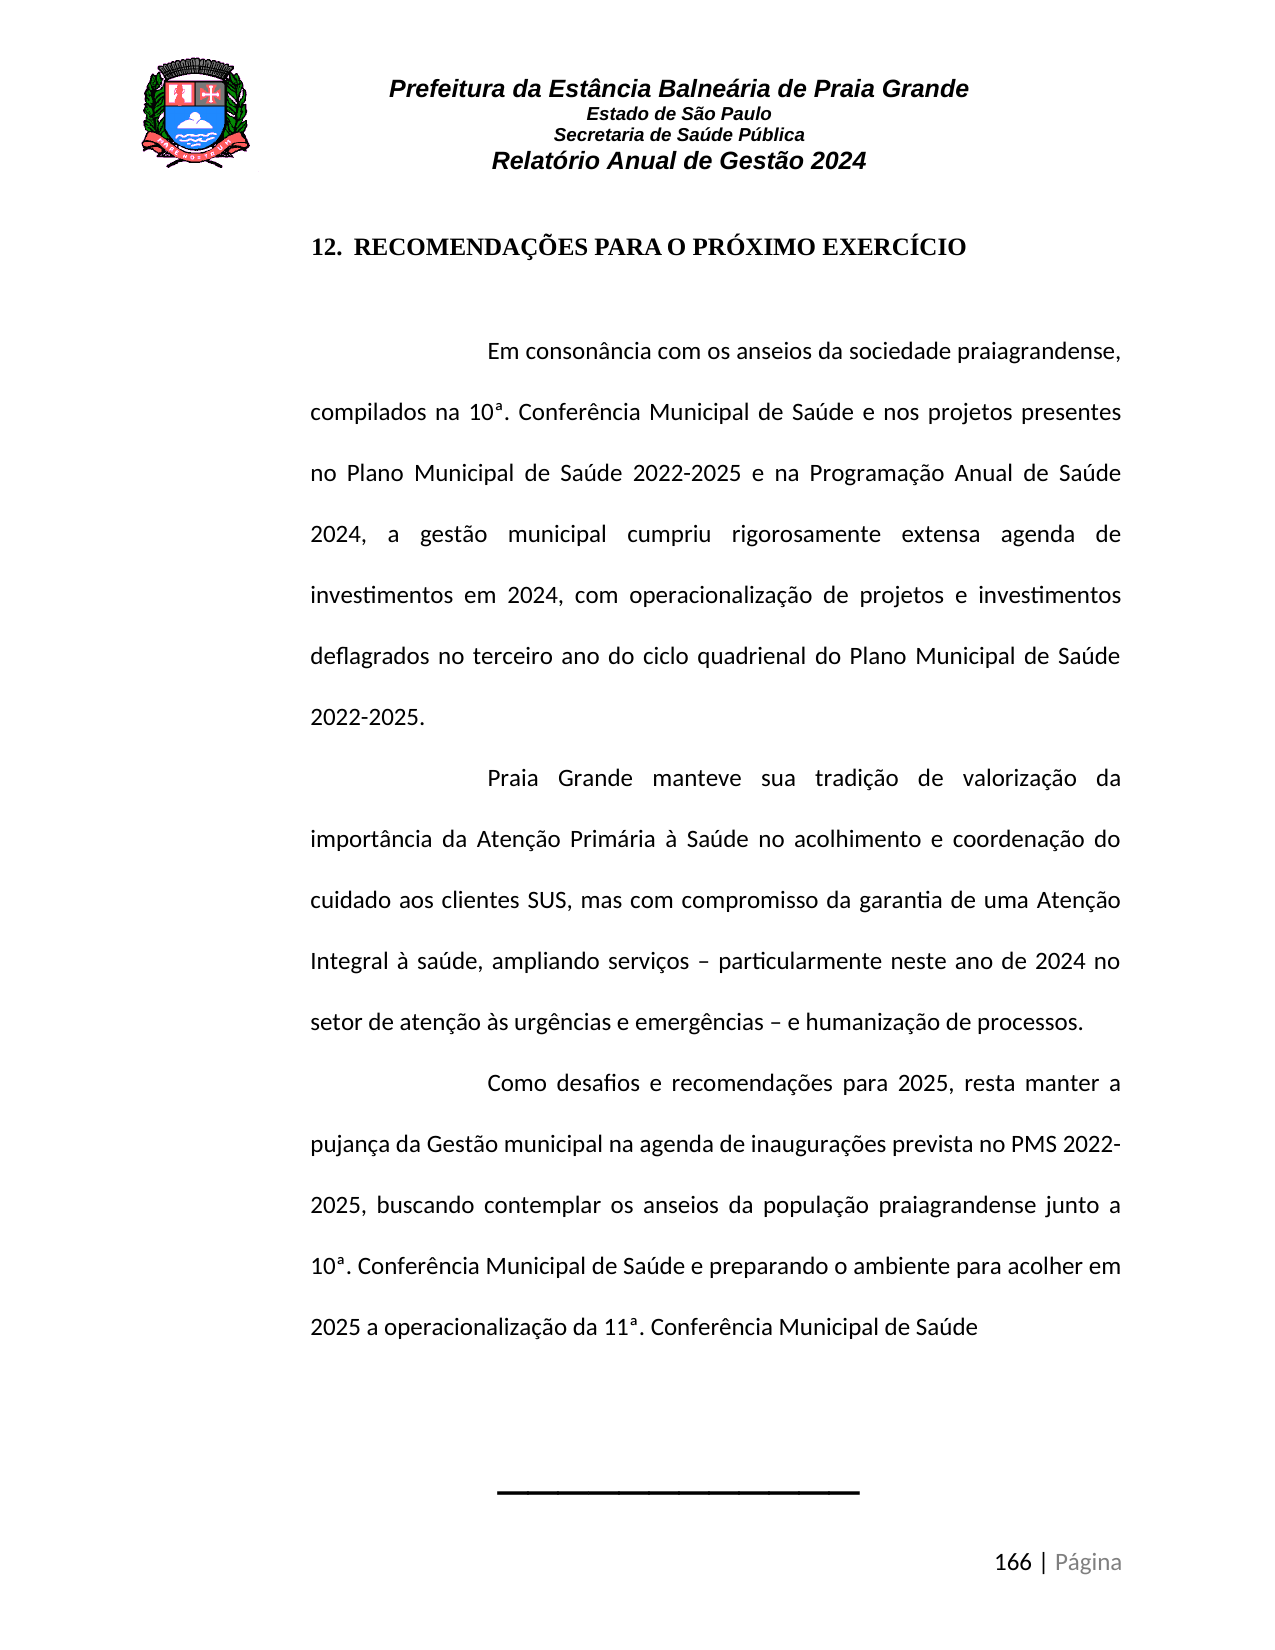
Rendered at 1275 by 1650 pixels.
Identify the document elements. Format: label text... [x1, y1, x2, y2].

picture [132, 55, 259, 172]
subtitle RECOMENDAÇÕES PARA O PRÓXIMO EXERCÍCIO [311, 232, 1122, 261]
text Em consonância com os anseios da sociedade praiagrandense, compilados na 10ª. Conferência Municipal de Saúde e nos projetos presentes no Plano Municipal de Saúde 2022-2025 e na Programação Anual de Saúde 2024, a gestão municipal cumpriu rigorosamente extensa agenda de investimentos em 2024, com operacionalização de projetos e investimentos deflagrados no terceiro ano do ciclo quadrienal do Plano Municipal de Saúde 2022-2025. [310, 335, 1122, 732]
text Como desafios e recomendações para 2025, resta manter a pujança da Gestão municipal na agenda de inaugurações prevista no PMS 2022-2025, buscando contemplar os anseios da população praiagrandense junto a 10ª. Conferência Municipal de Saúde e preparando o ambiente para acolher em 2025 a operacionalização da 11ª. Conferência Municipal de Saúde [310, 1067, 1122, 1342]
text Praia Grande manteve sua tradição de valorização da importância da Atenção Primária à Saúde no acolhimento e coordenação do cuidado aos clientes SUS, mas com compromisso da garantia de uma Atenção Integral à saúde, ampliando serviços – particularmente neste ano de 2024 no setor de atenção às urgências e emergências – e humanização de processos. [310, 762, 1122, 1037]
text ____________ [236, 1434, 1122, 1496]
